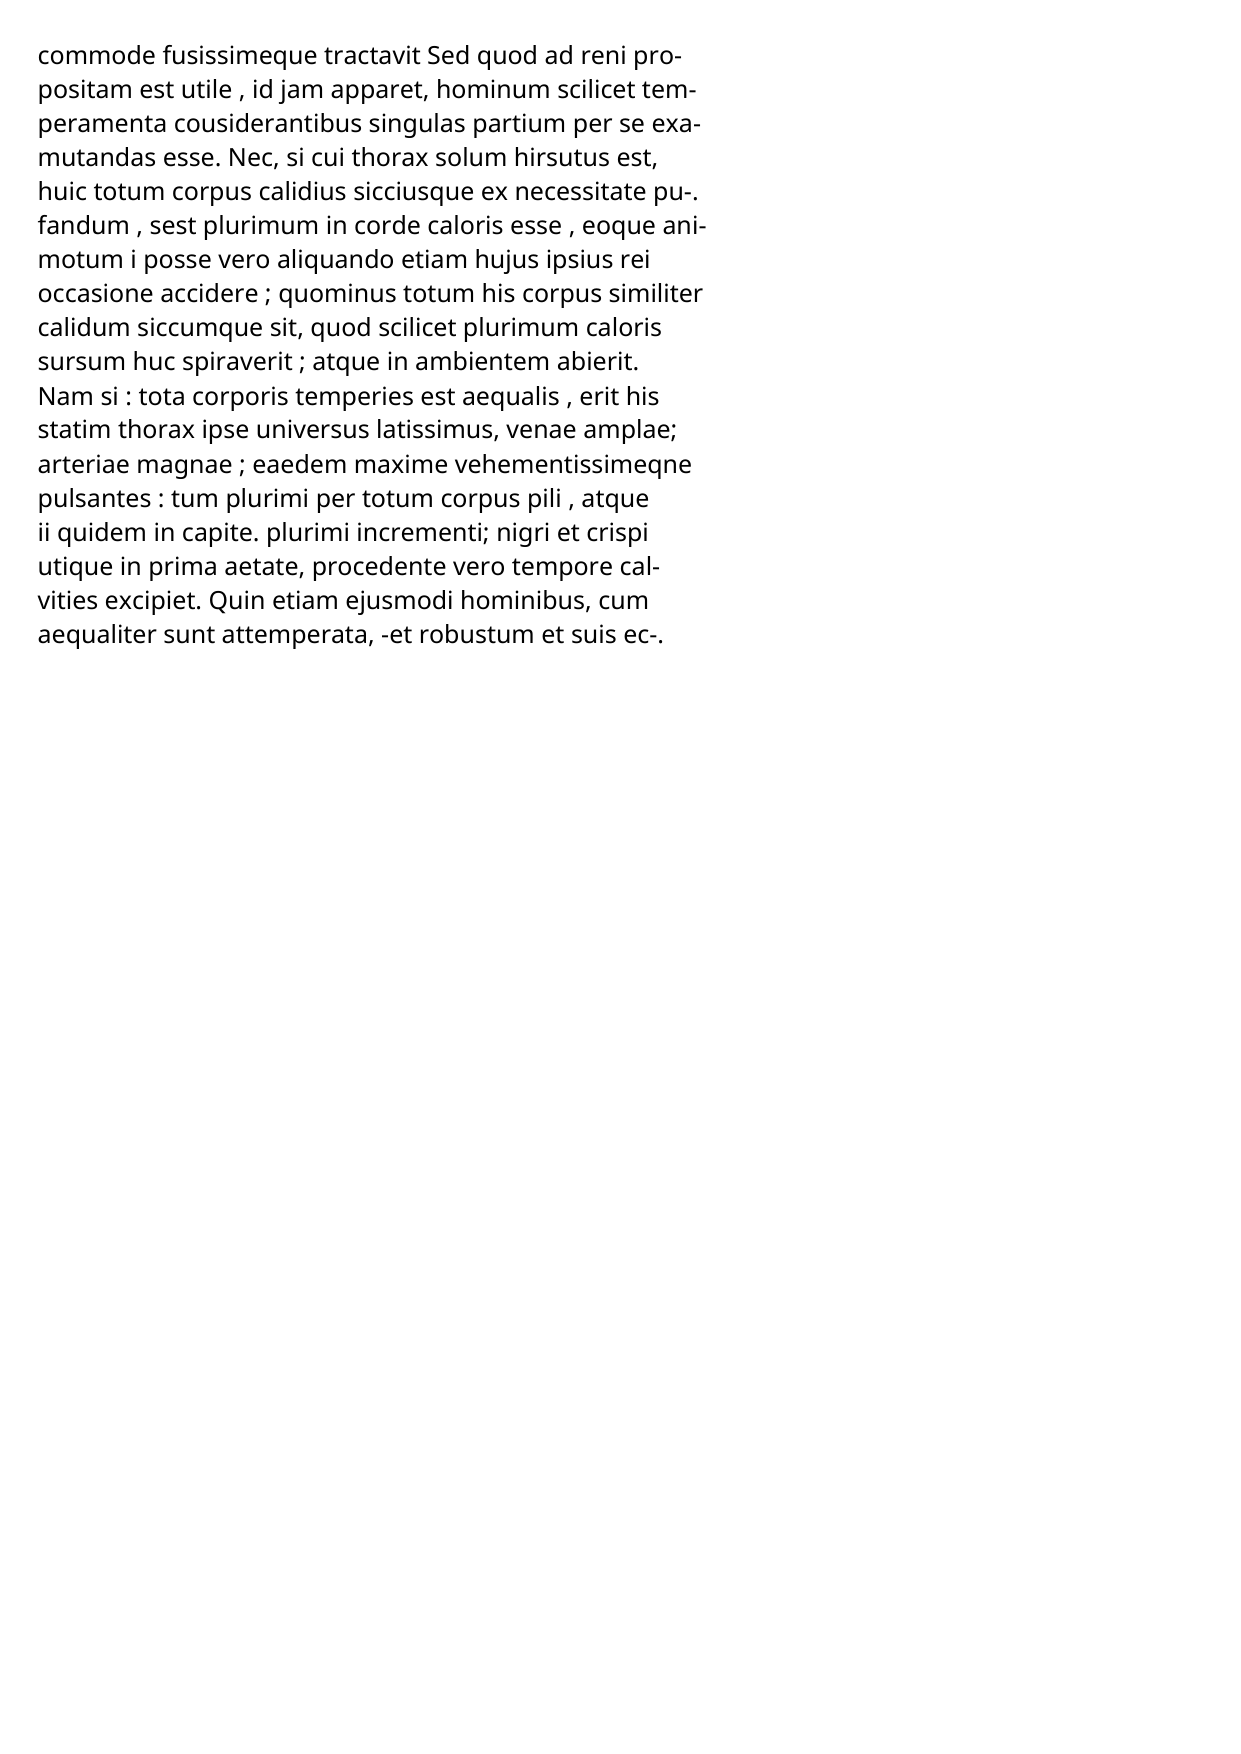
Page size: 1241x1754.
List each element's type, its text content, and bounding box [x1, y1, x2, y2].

text commode fusissimeque tractavit Sed quod ad reni pro- positam est utile , id jam apparet, hominum scilicet tem- peramenta cousiderantibus singulas partium per se exa- mutandas esse. Nec, si cui thorax solum hirsutus est, huic totum corpus calidius sicciusque ex necessitate pu-. fandum , sest plurimum in corde caloris esse , eoque ani- motum i posse vero aliquando etiam hujus ipsius rei occasione accidere ; quominus totum his corpus similiter calidum siccumque sit, quod scilicet plurimum caloris sursum huc spiraverit ; atque in ambientem abierit. Nam si : tota corporis temperies est aequalis , erit his statim thorax ipse universus latissimus, venae amplae; arteriae magnae ; eaedem maxime vehementissimeqne pulsantes : tum plurimi per totum corpus pili , atque ii quidem in capite. plurimi incrementi; nigri et crispi utique in prima aetate, procedente vero tempore cal- vities excipiet. Quin etiam ejusmodi hominibus, cum aequaliter sunt attemperata, -et robustum et suis ec-. [37, 37, 1203, 651]
